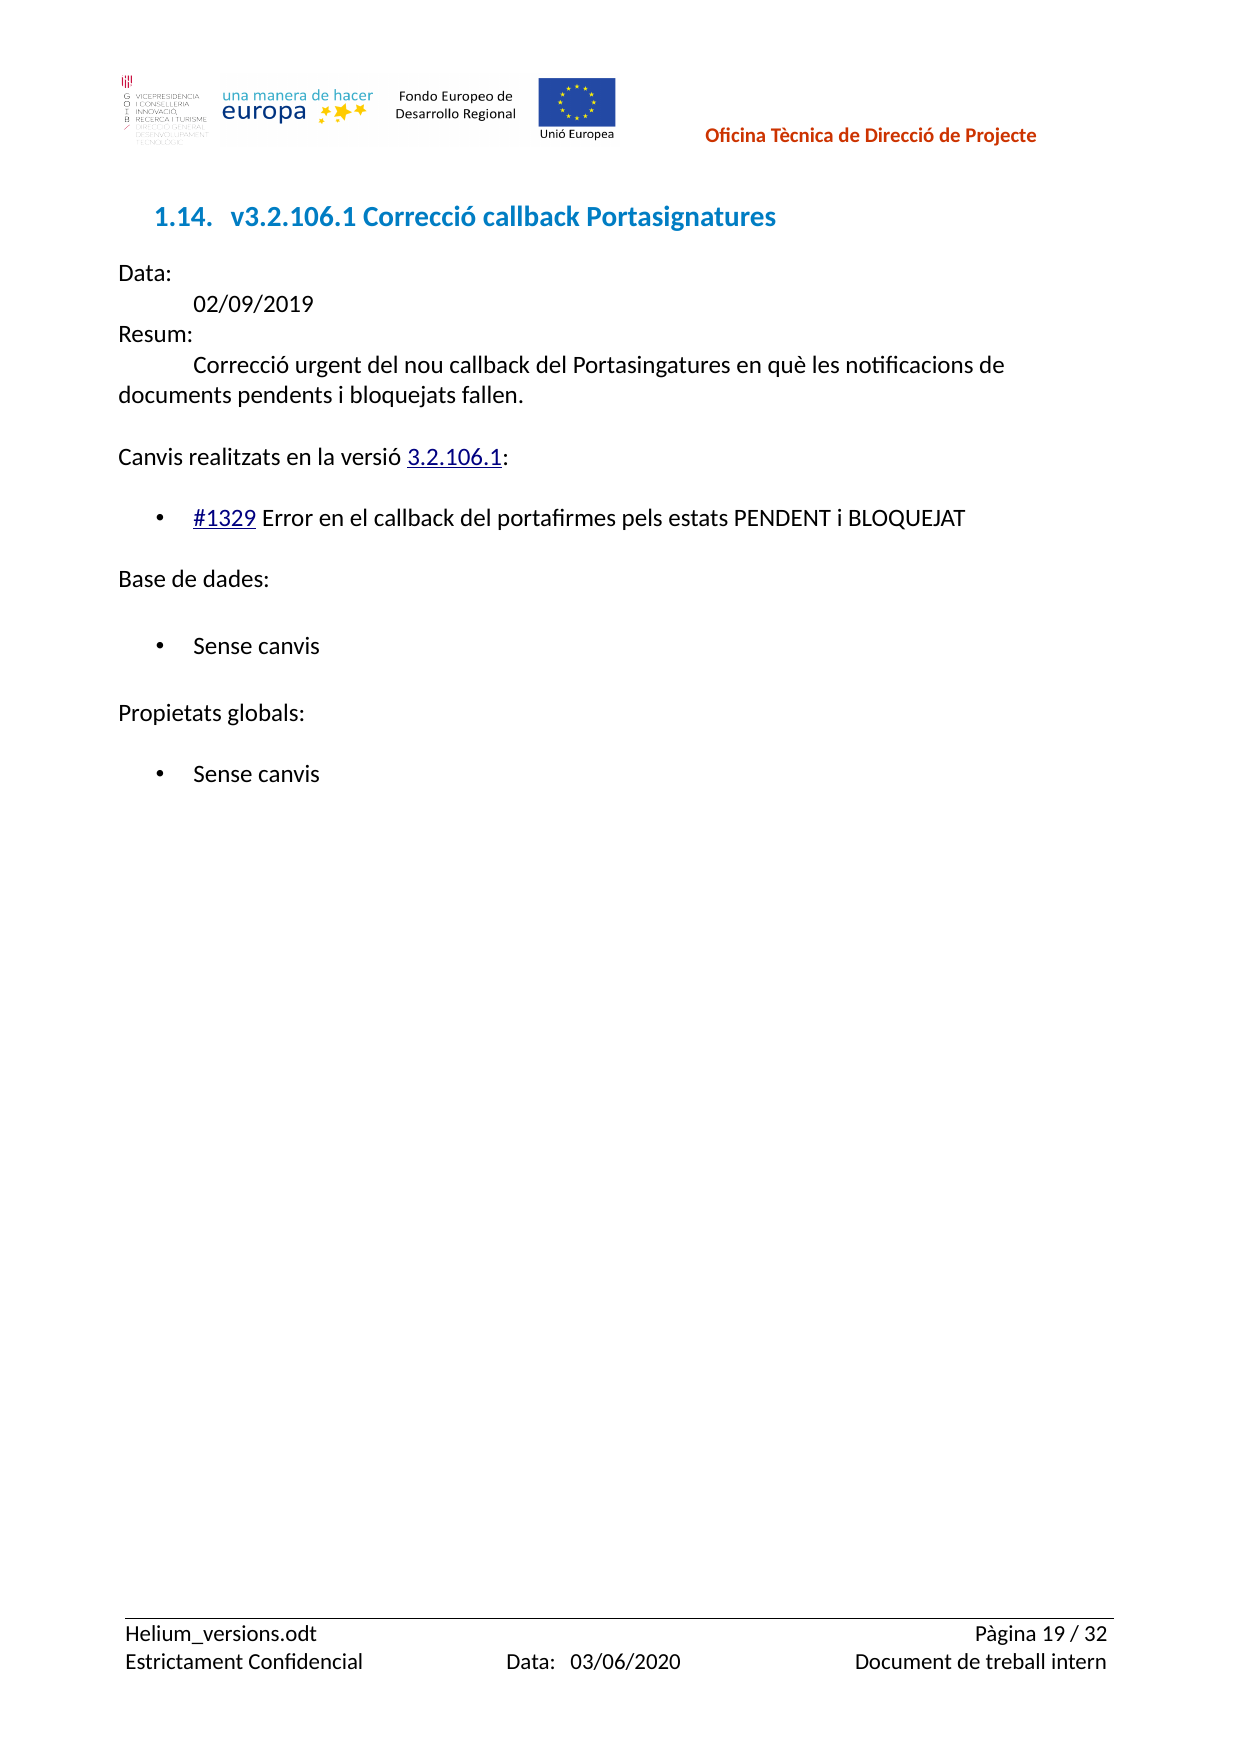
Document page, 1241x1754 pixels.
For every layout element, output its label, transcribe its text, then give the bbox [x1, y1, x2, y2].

text 02/09/2019 [118, 288, 1122, 319]
text Canvis realitzats en la versió 3.2.106.1: [118, 441, 1122, 471]
text Resum: [118, 319, 1122, 349]
list #1329 Error en el callback del portafirmes pels estats PENDENT i BLOQUEJAT [156, 502, 1122, 532]
text Correcció urgent del nou callback del Portasingatures en què les notificacions de documents pendents i bloquejats fallen. [118, 349, 1122, 410]
text Propietats globals: [118, 697, 1122, 727]
subtitle v3.2.106.1 Correcció callback Portasignatures [153, 198, 1122, 234]
text Base de dades: [118, 563, 1122, 593]
list Sense canvis [156, 758, 1122, 788]
picture [118, 73, 213, 147]
list Sense canvis [156, 630, 1122, 660]
text Data: [118, 258, 1122, 288]
picture [219, 73, 621, 147]
